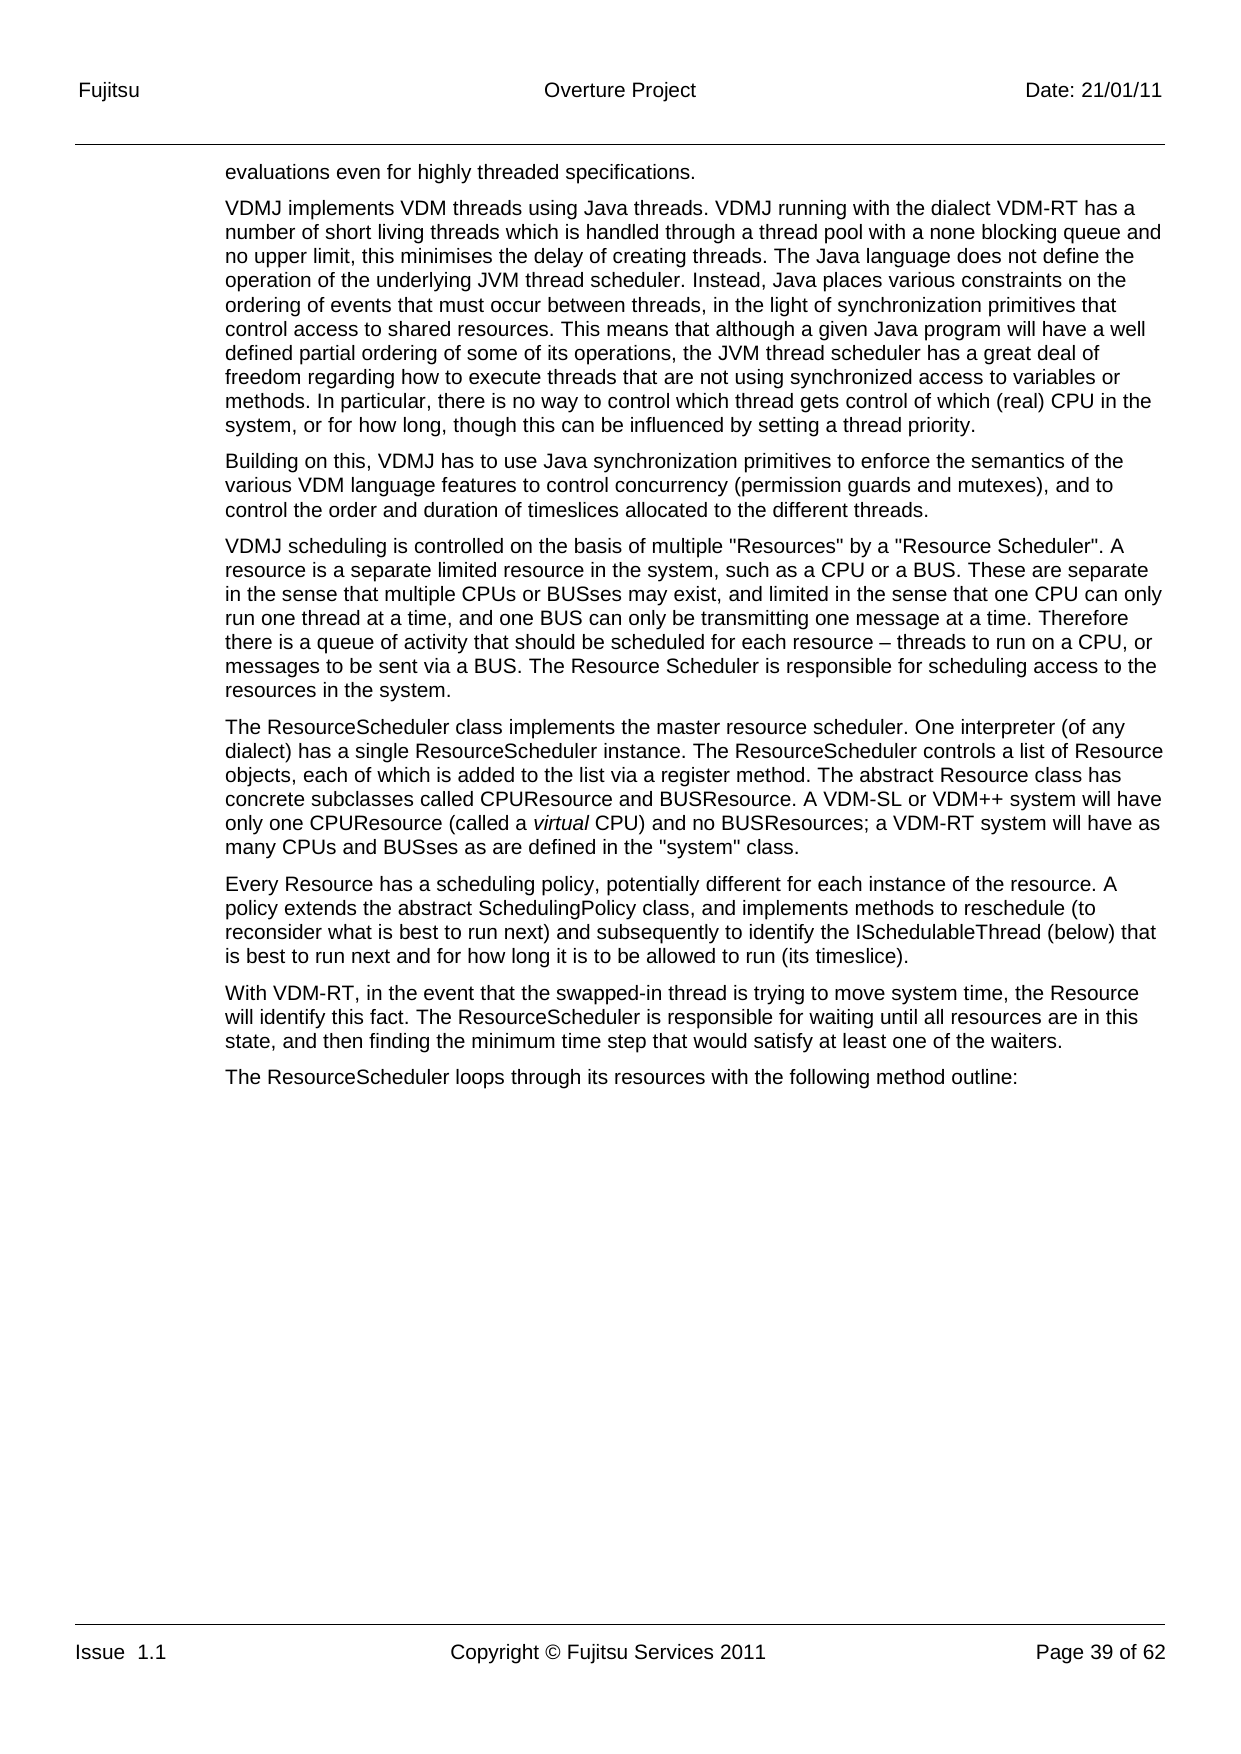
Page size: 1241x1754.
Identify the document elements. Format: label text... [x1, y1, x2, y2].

text The ResourceScheduler class implements the master resource scheduler. One interpreter (of any dialect) has a single ResourceScheduler instance. The ResourceScheduler controls a list of Resource objects, each of which is added to the list via a register method. The abstract Resource class has concrete subclasses called CPUResource and BUSResource. A VDM-SL or VDM++ system will have only one CPUResource (called a virtual CPU) and no BUSResources; a VDM-RT system will have as many CPUs and BUSses as are defined in the "system" class. [225, 715, 1165, 859]
text VDMJ scheduling is controlled on the basis of multiple "Resources" by a "Resource Scheduler". A resource is a separate limited resource in the system, such as a CPU or a BUS. These are separate in the sense that multiple CPUs or BUSses may exist, and limited in the sense that one CPU can only run one thread at a time, and one BUS can only be transmitting one message at a time. Therefore there is a queue of activity that should be scheduled for each resource – threads to run on a CPU, or messages to be sent via a BUS. The Resource Scheduler is responsible for scheduling access to the resources in the system. [225, 534, 1165, 702]
text With VDM-RT, in the event that the swapped-in thread is trying to move system time, the Resource will identify this fact. The ResourceScheduler is responsible for waiting until all resources are in this state, and then finding the minimum time step that would satisfy at least one of the waiters. [225, 981, 1165, 1053]
text The ResourceScheduler loops through its resources with the following method outline: [225, 1065, 1165, 1089]
text evaluations even for highly threaded specifications. [225, 160, 1165, 184]
text Building on this, VDMJ has to use Java synchronization primitives to enforce the semantics of the various VDM language features to control concurrency (permission guards and mutexes), and to control the order and duration of timeslices allocated to the different threads. [225, 449, 1165, 522]
text VDMJ implements VDM threads using Java threads. VDMJ running with the dialect VDM-RT has a number of short living threads which is handled through a thread pool with a none blocking queue and no upper limit, this minimises the delay of creating threads. The Java language does not define the operation of the underlying JVM thread scheduler. Instead, Java places various constraints on the ordering of events that must occur between threads, in the light of synchronization primitives that control access to shared resources. This means that although a given Java program will have a well defined partial ordering of some of its operations, the JVM thread scheduler has a great deal of freedom regarding how to execute threads that are not using synchronized access to variables or methods. In particular, there is no way to control which thread gets control of which (real) CPU in the system, or for how long, though this can be influenced by setting a thread priority. [225, 196, 1165, 437]
text Every Resource has a scheduling policy, potentially different for each instance of the resource. A policy extends the abstract SchedulingPolicy class, and implements methods to reschedule (to reconsider what is best to run next) and subsequently to identify the ISchedulableThread (below) that is best to run next and for how long it is to be allowed to run (its timeslice). [225, 872, 1165, 968]
